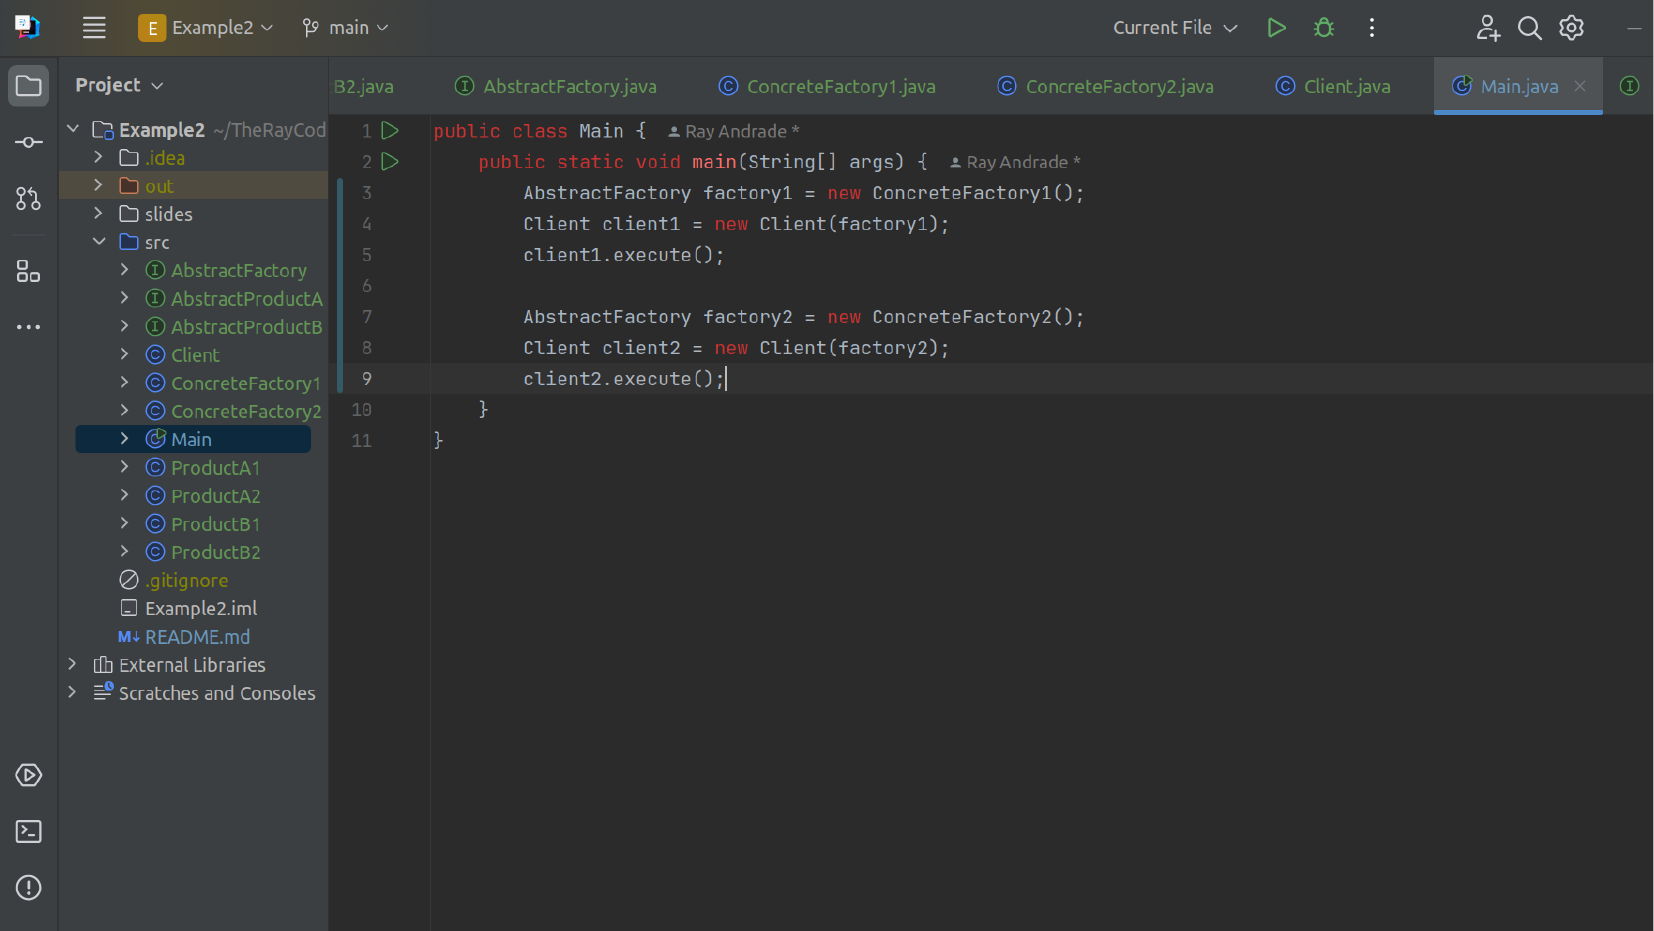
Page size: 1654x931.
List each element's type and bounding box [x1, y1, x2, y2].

text_box [15, 15, 31, 31]
picture [0, 0, 1654, 931]
